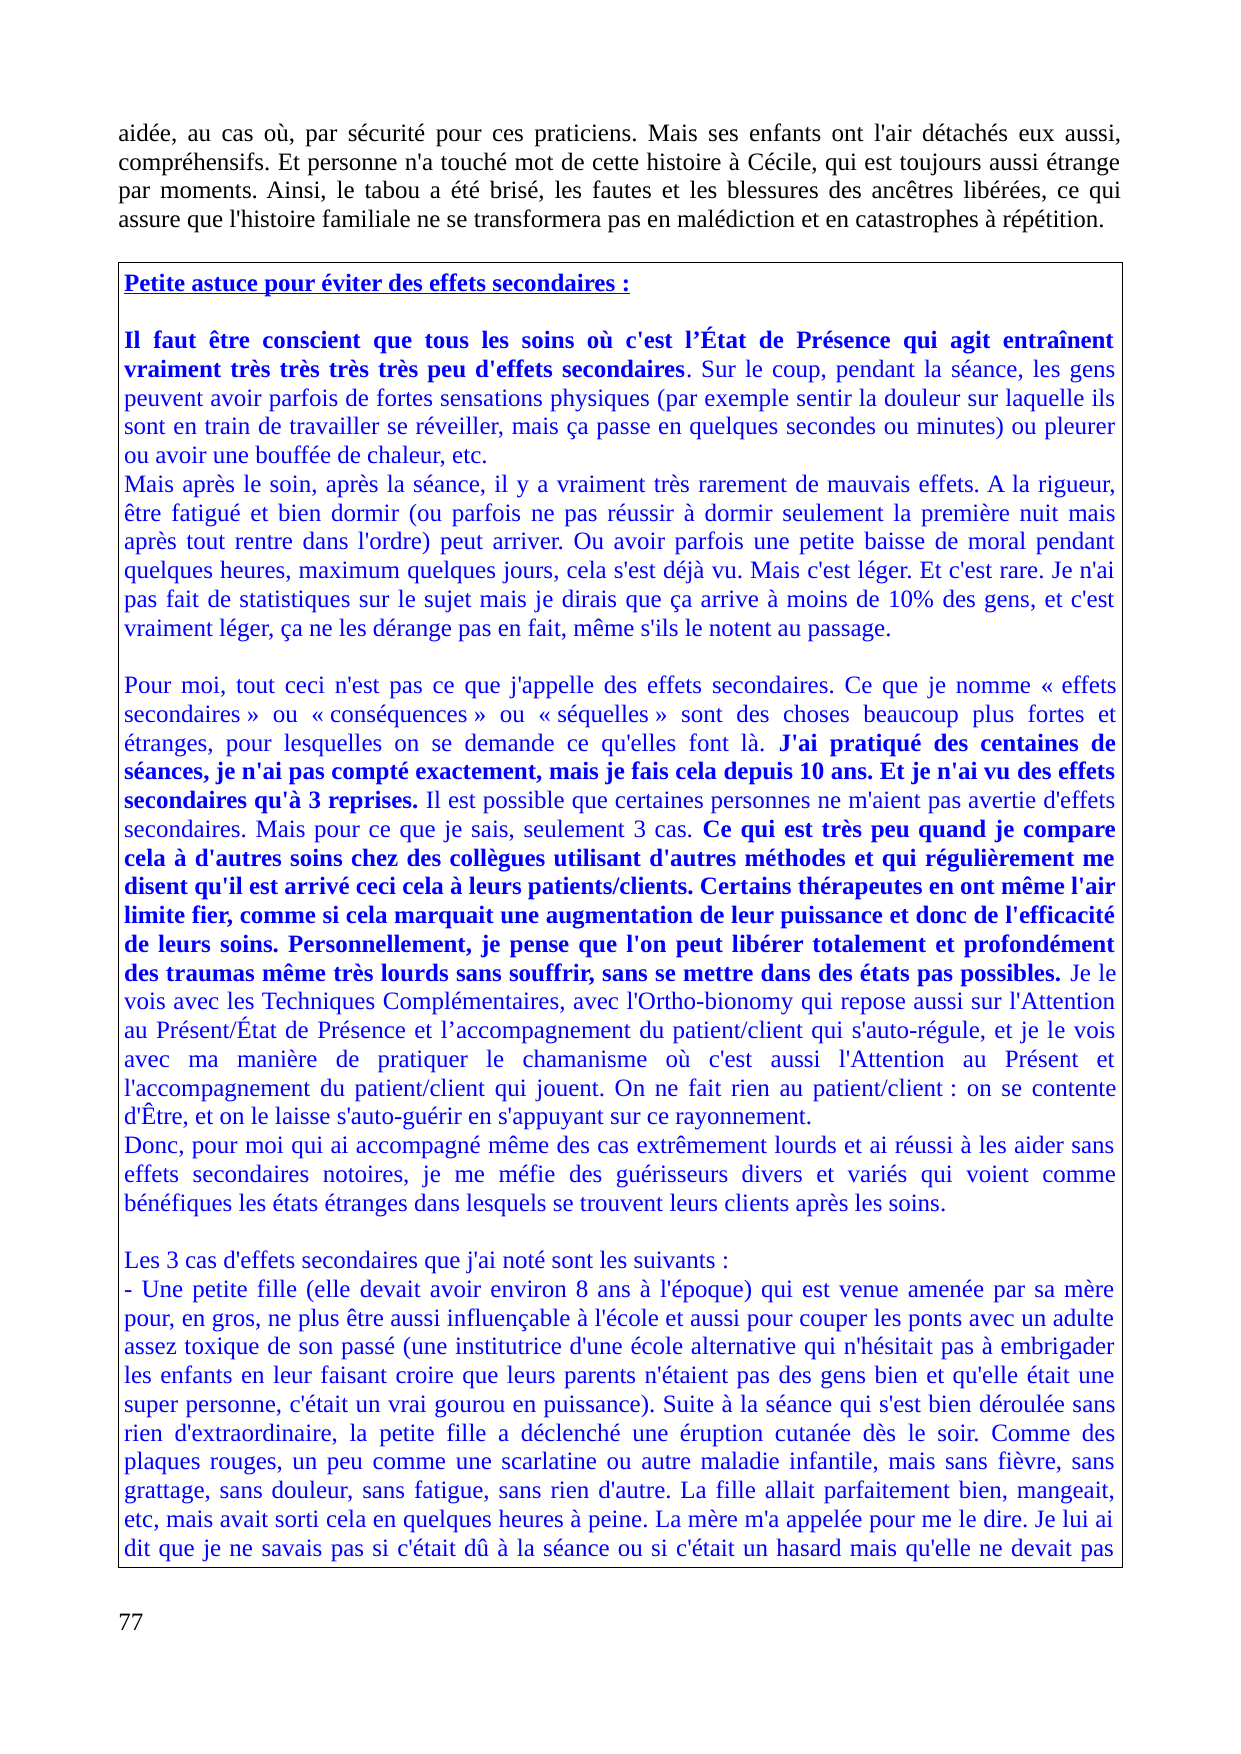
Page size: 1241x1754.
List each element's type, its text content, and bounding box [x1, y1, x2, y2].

text aidée, au cas où, par sécurité pour ces praticiens. Mais ses enfants ont l'air détachés eux aussi, compréhensifs. Et personne n'a touché mot de cette histoire à Cécile, qui est toujours aussi étrange par moments. Ainsi, le tabou a été brisé, les fautes et les blessures des ancêtres libérées, ce qui assure que l'histoire familiale ne se transformera pas en malédiction et en catastrophes à répétition. [118, 118, 1122, 233]
table_header Petite astuce pour éviter des effets secondaires : Il faut être conscient que tous les soins où c'est l’État de Présence qui agit entraînent vraiment très très très très peu d'effets secondaires. Sur le coup, pendant la séance, les gens peuvent avoir parfois de fortes sensations physiques (par exemple sentir la douleur sur laquelle ils sont en train de travailler se réveiller, mais ça passe en quelques secondes ou minutes) ou pleurer ou avoir une bouffée de chaleur, etc. Mais après le soin, après la séance, il y a vraiment très rarement de mauvais effets. A la rigueur, être fatigué et bien dormir (ou parfois ne pas réussir à dormir seulement la première nuit mais après tout rentre dans l'ordre) peut arriver. Ou avoir parfois une petite baisse de moral pendant quelques heures, maximum quelques jours, cela s'est déjà vu. Mais c'est léger. Et c'est rare. Je n'ai pas fait de statistiques sur le sujet mais je dirais que ça arrive à moins de 10% des gens, et c'est vraiment léger, ça ne les dérange pas en fait, même s'ils le notent au passage. Pour moi, tout ceci n'est pas ce que j'appelle des effets secondaires. Ce que je nomme « effets secondaires » ou « conséquences » ou « séquelles » sont des choses beaucoup plus fortes et étranges, pour lesquelles on se demande ce qu'elles font là. J'ai pratiqué des centaines de séances, je n'ai pas compté exactement, mais je fais cela depuis 10 ans. Et je n'ai vu des effets secondaires qu'à 3 reprises. Il est possible que certaines personnes ne m'aient pas avertie d'effets secondaires. Mais pour ce que je sais, seulement 3 cas. Ce qui est très peu quand je compare cela à d'autres soins chez des collègues utilisant d'autres méthodes et qui régulièrement me disent qu'il est arrivé ceci cela à leurs patients/clients. Certains thérapeutes en ont même l'air limite fier, comme si cela marquait une augmentation de leur puissance et donc de l'efficacité de leurs soins. Personnellement, je pense que l'on peut libérer totalement et profondément des traumas même très lourds sans souffrir, sans se mettre dans des états pas possibles. Je le vois avec les Techniques Complémentaires, avec l'Ortho-bionomy qui repose aussi sur l'Attention au Présent/État de Présence et l’accompagnement du patient/client qui s'auto-régule, et je le vois avec ma manière de pratiquer le chamanisme où c'est aussi l'Attention au Présent et l'accompagnement du patient/client qui jouent. On ne fait rien au patient/client : on se contente d'Être, et on le laisse s'auto-guérir en s'appuyant sur ce rayonnement. Donc, pour moi qui ai accompagné même des cas extrêmement lourds et ai réussi à les aider sans effets secondaires notoires, je me méfie des guérisseurs divers et variés qui voient comme bénéfiques les états étranges dans lesquels se trouvent leurs clients après les soins. Les 3 cas d'effets secondaires que j'ai noté sont les suivants : - Une petite fille (elle devait avoir environ 8 ans à l'époque) qui est venue amenée par sa mère pour, en gros, ne plus être aussi influençable à l'école et aussi pour couper les ponts avec un adulte assez toxique de son passé (une institutrice d'une école alternative qui n'hésitait pas à embrigader les enfants en leur faisant croire que leurs parents n'étaient pas des gens bien et qu'elle était une super personne, c'était un vrai gourou en puissance). Suite à la séance qui s'est bien déroulée sans rien d'extraordinaire, la petite fille a déclenché une éruption cutanée dès le soir. Comme des plaques rouges, un peu comme une scarlatine ou autre maladie infantile, mais sans fièvre, sans grattage, sans douleur, sans fatigue, sans rien d'autre. La fille allait parfaitement bien, mangeait, etc, mais avait sorti cela en quelques heures à peine. La mère m'a appelée pour me le dire. Je lui ai dit que je ne savais pas si c'était dû à la séance ou si c'était un hasard mais qu'elle ne devait pas [119, 263, 1122, 1567]
